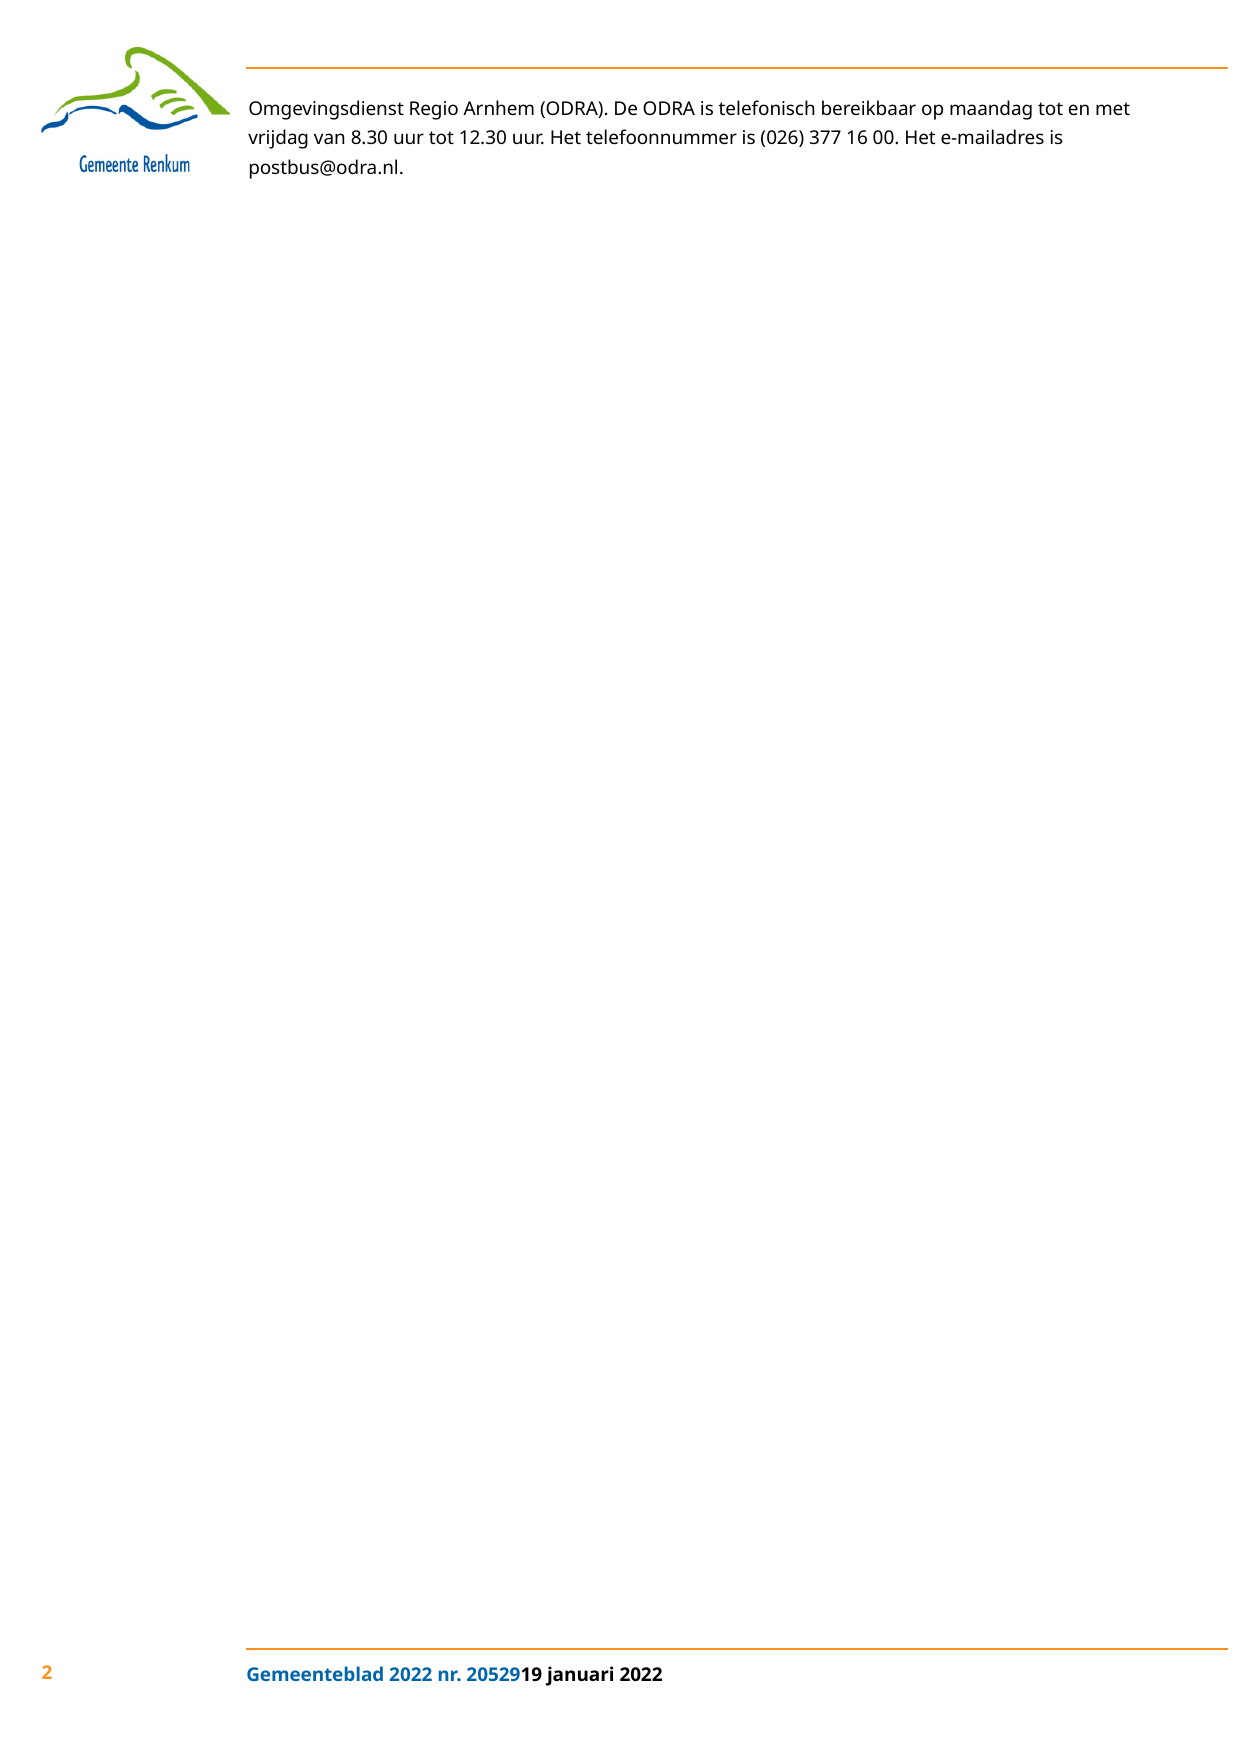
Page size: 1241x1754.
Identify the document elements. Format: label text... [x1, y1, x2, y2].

text Omgevingsdienst Regio Arnhem (ODRA). De ODRA is telefonisch bereikbaar op maandag tot en met vrijdag van 8.30 uur tot 12.30 uur. Het telefoonnummer is (026) 377 16 00. Het e-mailadres is postbus@odra.nl. [248, 95, 1152, 180]
picture [41, 47, 231, 172]
